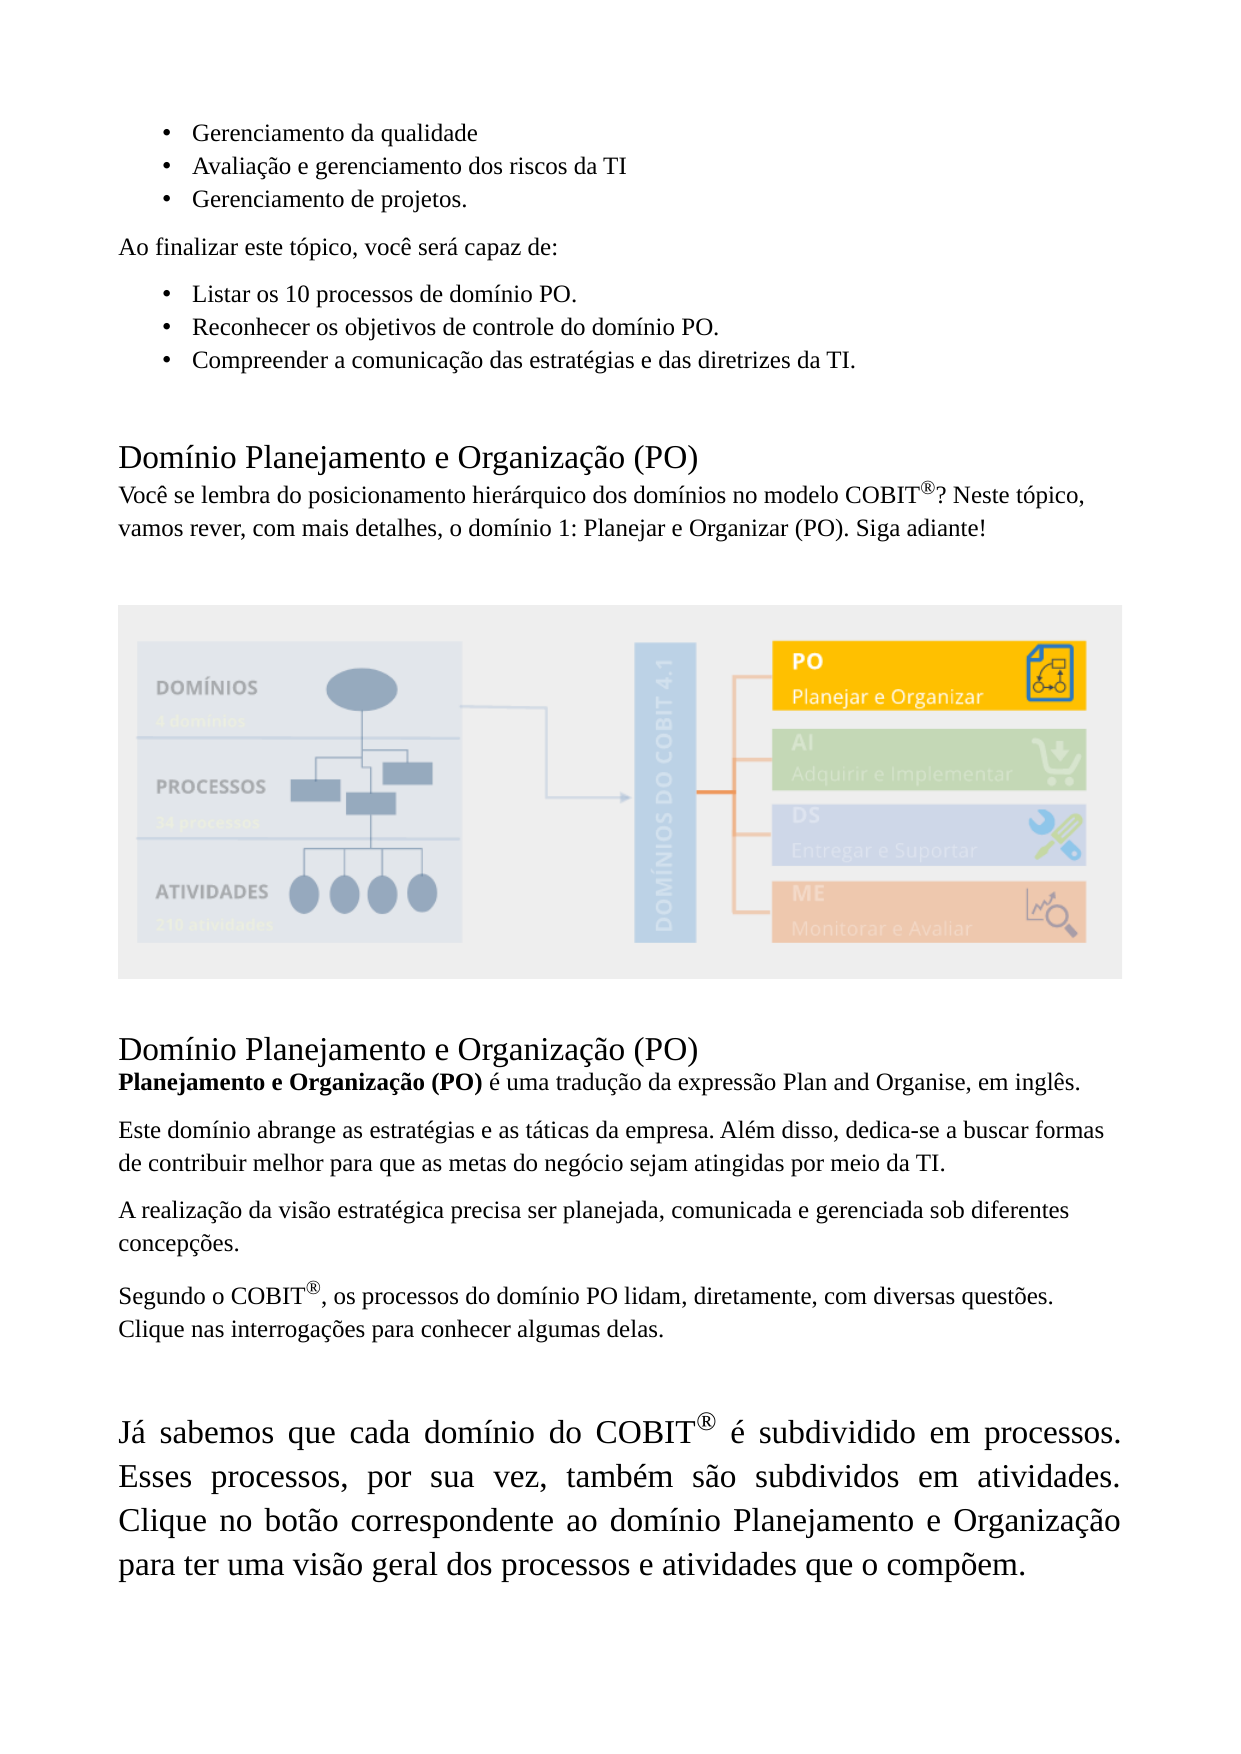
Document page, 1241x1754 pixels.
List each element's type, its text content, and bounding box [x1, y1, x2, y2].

list Gerenciamento de projetos. [162, 184, 1122, 213]
text Já sabemos que cada domínio do COBIT® é subdividido em processos. Esses processos, por sua vez, também são subdividos em atividades. Clique no botão correspondente ao domínio Planejamento e Organização para ter uma visão geral dos processos e atividades que o compõem. [118, 1406, 1122, 1582]
list Avaliação e gerenciamento dos riscos da TI [162, 151, 1122, 180]
text Ao finalizar este tópico, você será capaz de: [118, 232, 1122, 261]
text Segundo o COBIT®, os processos do domínio PO lidam, diretamente, com diversas questões. Clique nas interrogações para conhecer algumas delas. [118, 1276, 1122, 1343]
text A realização da visão estratégica precisa ser planejada, comunicada e gerenciada sob diferentes concepções. [118, 1195, 1122, 1257]
subtitle Domínio Planejamento e Organização (PO) [118, 437, 1122, 475]
text Planejamento e Organização (PO) é uma tradução da expressão Plan and Organise, em inglês. [118, 1067, 1122, 1096]
picture [118, 605, 1123, 979]
list Listar os 10 processos de domínio PO. [162, 279, 1122, 308]
text Este domínio abrange as estratégias e as táticas da empresa. Além disso, dedica-se a buscar formas de contribuir melhor para que as metas do negócio sejam atingidas por meio da TI. [118, 1115, 1122, 1177]
list Reconhecer os objetivos de controle do domínio PO. [162, 312, 1122, 341]
list Gerenciamento da qualidade [162, 118, 1122, 147]
subtitle Domínio Planejamento e Organização (PO) [118, 1029, 1122, 1067]
text Você se lembra do posicionamento hierárquico dos domínios no modelo COBIT®? Neste tópico, vamos rever, com mais detalhes, o domínio 1: Planejar e Organizar (PO). Siga adiante! [118, 475, 1122, 542]
list Compreender a comunicação das estratégias e das diretrizes da TI. [162, 345, 1122, 374]
